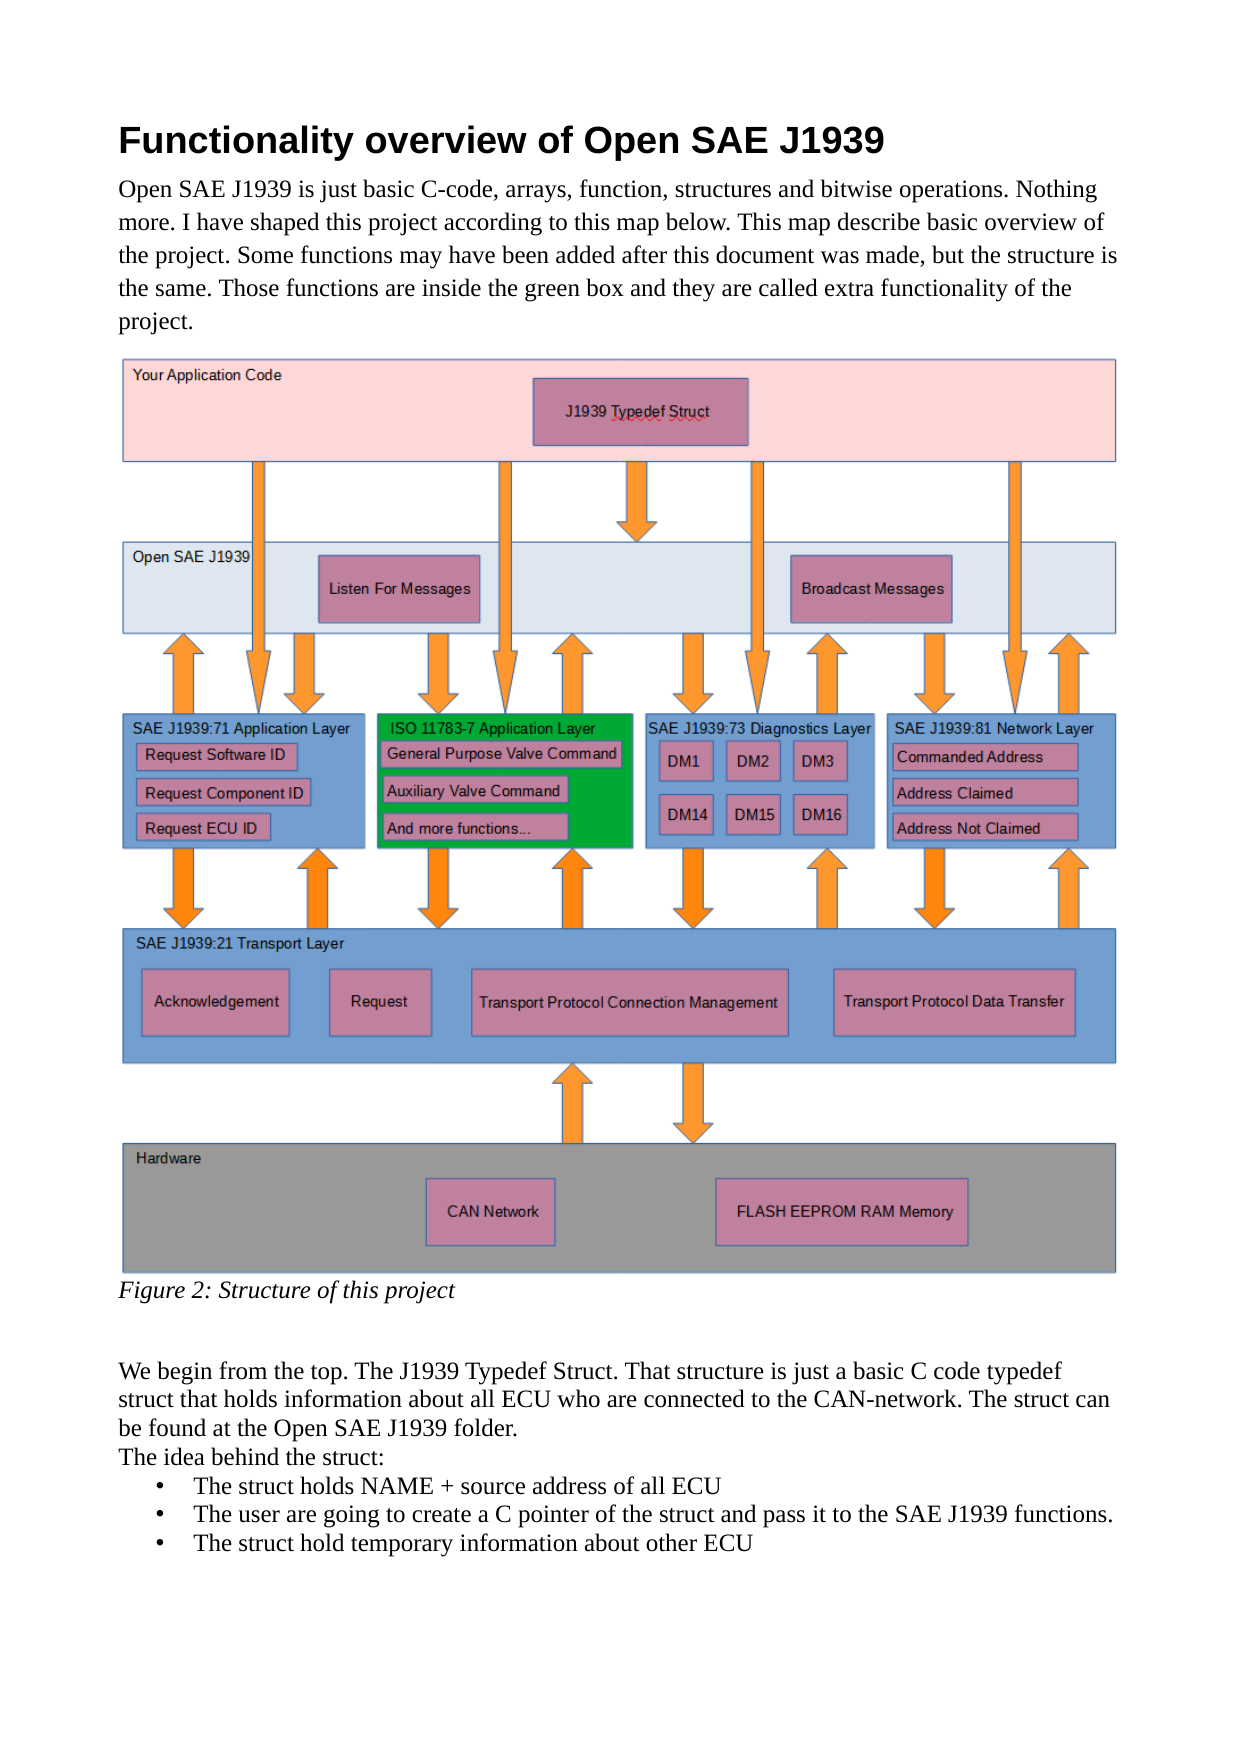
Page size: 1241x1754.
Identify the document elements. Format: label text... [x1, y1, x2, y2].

text Figure 2: Structure of this project [118, 1276, 1122, 1304]
subtitle Functionality overview of Open SAE J1939 [118, 118, 1122, 162]
text We begin from the top. The J1939 Typedef Struct. That structure is just a basic C code typedef struct that holds information about all ECU who are connected to the CAN-network. The struct can be found at the Open SAE J1939 folder. [118, 1356, 1122, 1442]
text Open SAE J1939 is just basic C-code, arrays, function, structures and bitwise operations. Nothing more. I have shaped this project according to this map below. This map describe basic overview of the project. Some functions may have been added after this document was made, but the structure is the same. Those functions are inside the green box and they are called extra functionality of the project. [118, 174, 1122, 335]
list The user are going to create a C pointer of the struct and pass it to the SAE J1939 functions. [156, 1499, 1122, 1528]
list The struct holds NAME + source address of all ECU [156, 1471, 1122, 1499]
picture [118, 353, 1123, 1276]
text The idea behind the struct: [118, 1442, 1122, 1471]
list The struct hold temporary information about other ECU [156, 1528, 1122, 1557]
